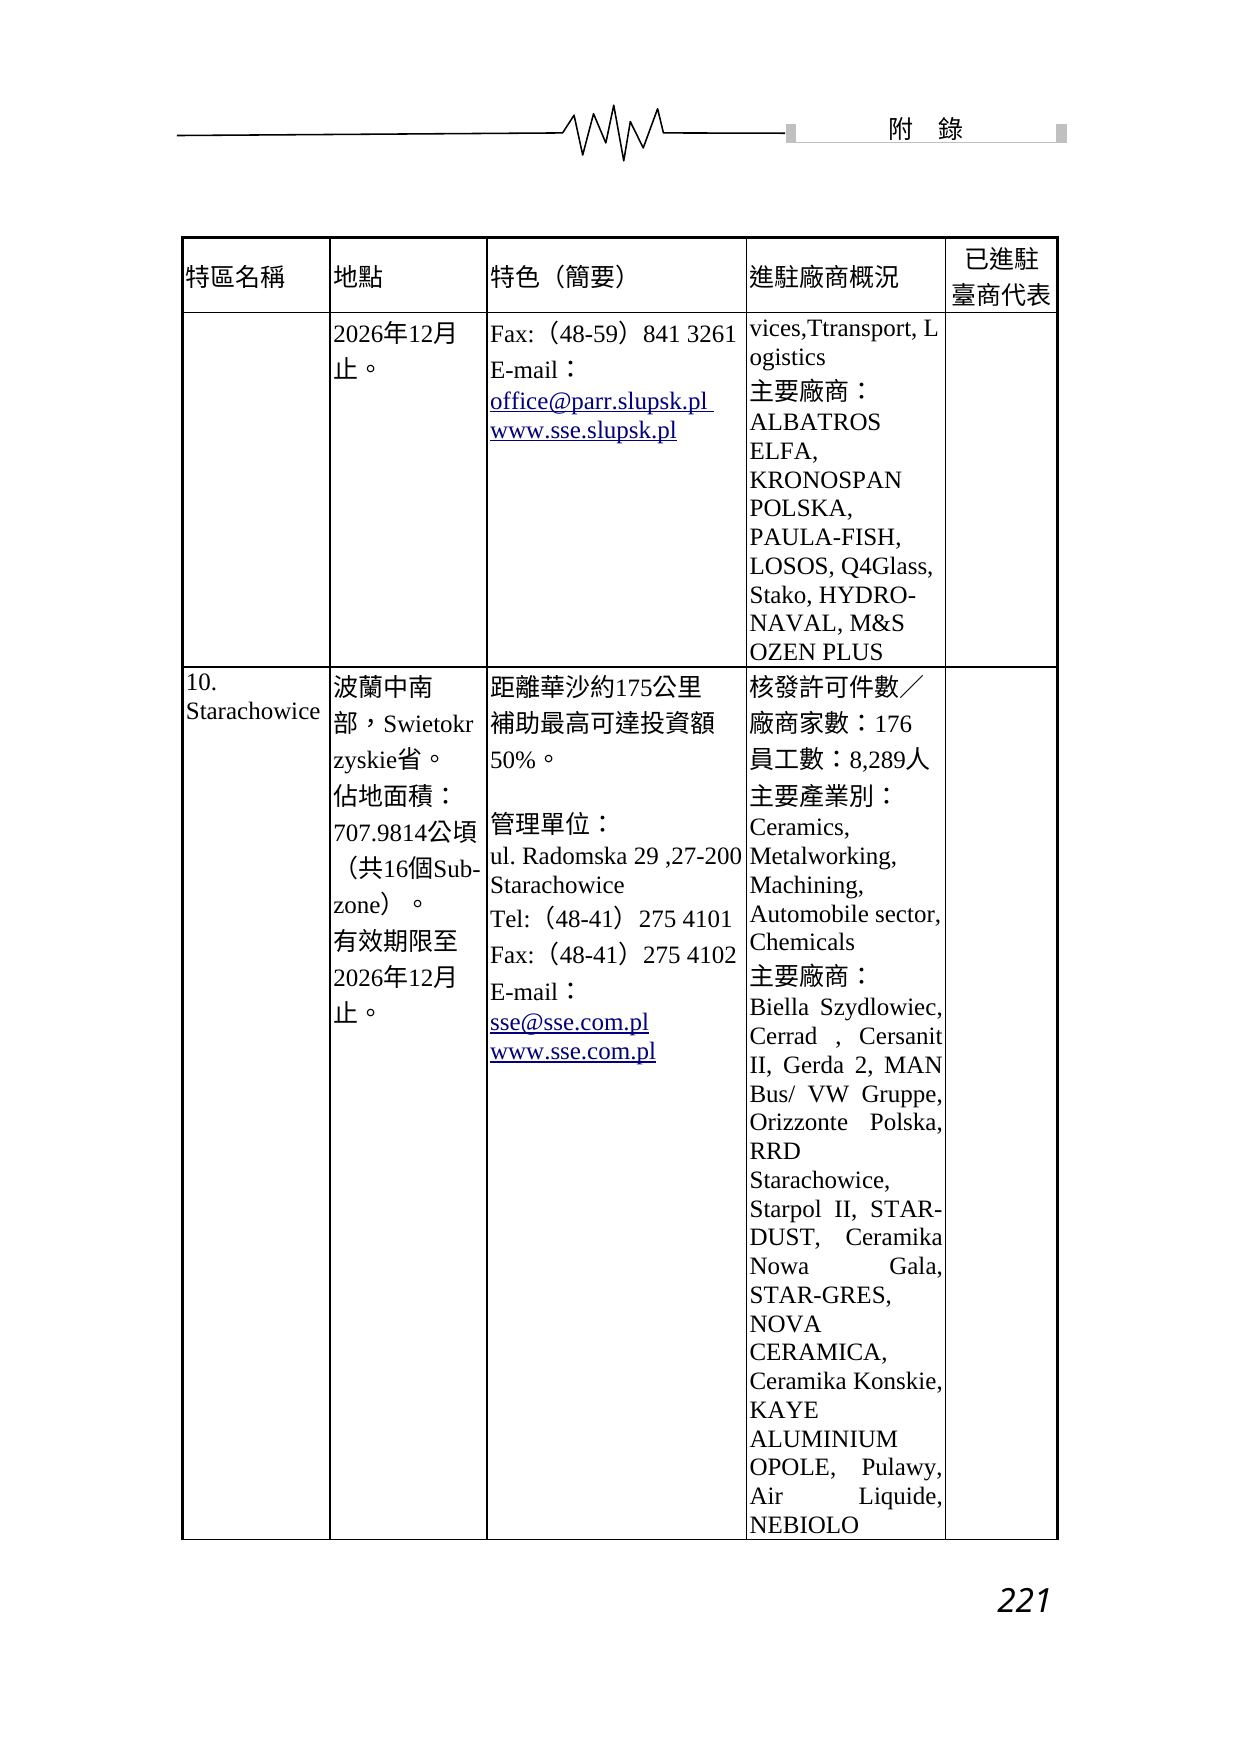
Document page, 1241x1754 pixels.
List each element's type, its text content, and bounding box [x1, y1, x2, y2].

table_cell Fax:（48-59）841 3261 E-mail： office@parr.slupsk.pl www.sse.slupsk.pl [488, 313, 746, 666]
table_cell 距離華沙約175公里 補助最高可達投資額50%。 管理單位： ul. Radomska 29 ,27-200 Starachowice Tel:（48-41）275 4101 Fax:（48-41）275 4102 E-mail： sse@sse.com.pl www.sse.com.pl [488, 668, 746, 1539]
table_cell [946, 668, 1056, 1539]
table_cell [946, 313, 1056, 666]
table_header 進駐廠商概況 [747, 239, 945, 312]
table_header 已進駐 臺商代表 [946, 239, 1056, 312]
table_header 特色（簡要） [488, 239, 746, 312]
table_cell 核發許可件數／廠商家數：176 員工數：8,289人 主要產業別： Ceramics, Metalworking, Machining, Automobile sector, Chemicals 主要廠商： Biella Szydlowiec, Cerrad , Cersanit II, Gerda 2, MAN Bus/ VW Gruppe, Orizzonte Polska, RRD Starachowice, Starpol II, STAR-DUST, Ceramika Nowa Gala, STAR-GRES, NOVA CERAMICA, Ceramika Konskie, KAYE ALUMINIUM OPOLE, Pulawy, Air Liquide, NEBIOLO [747, 668, 945, 1539]
table_cell 2026年12月止。 [331, 313, 486, 666]
table_cell [184, 313, 329, 666]
table_cell 波蘭中南部，Swietokrzyskie省。 佔地面積：707.9814公頃（共16個Sub-zone）。 有效期限至2026年12月止。 [331, 668, 486, 1539]
table_cell 10. Starachowice [184, 668, 329, 1539]
table_header 地點 [331, 239, 486, 312]
table_cell vices,Ttransport, Logistics 主要廠商： ALBATROS ELFA, KRONOSPAN POLSKA, PAULA-FISH, LOSOS, Q4Glass, Stako, HYDRO-NAVAL, M&S OZEN PLUS [747, 313, 945, 666]
table_header 特區名稱 [184, 239, 329, 312]
